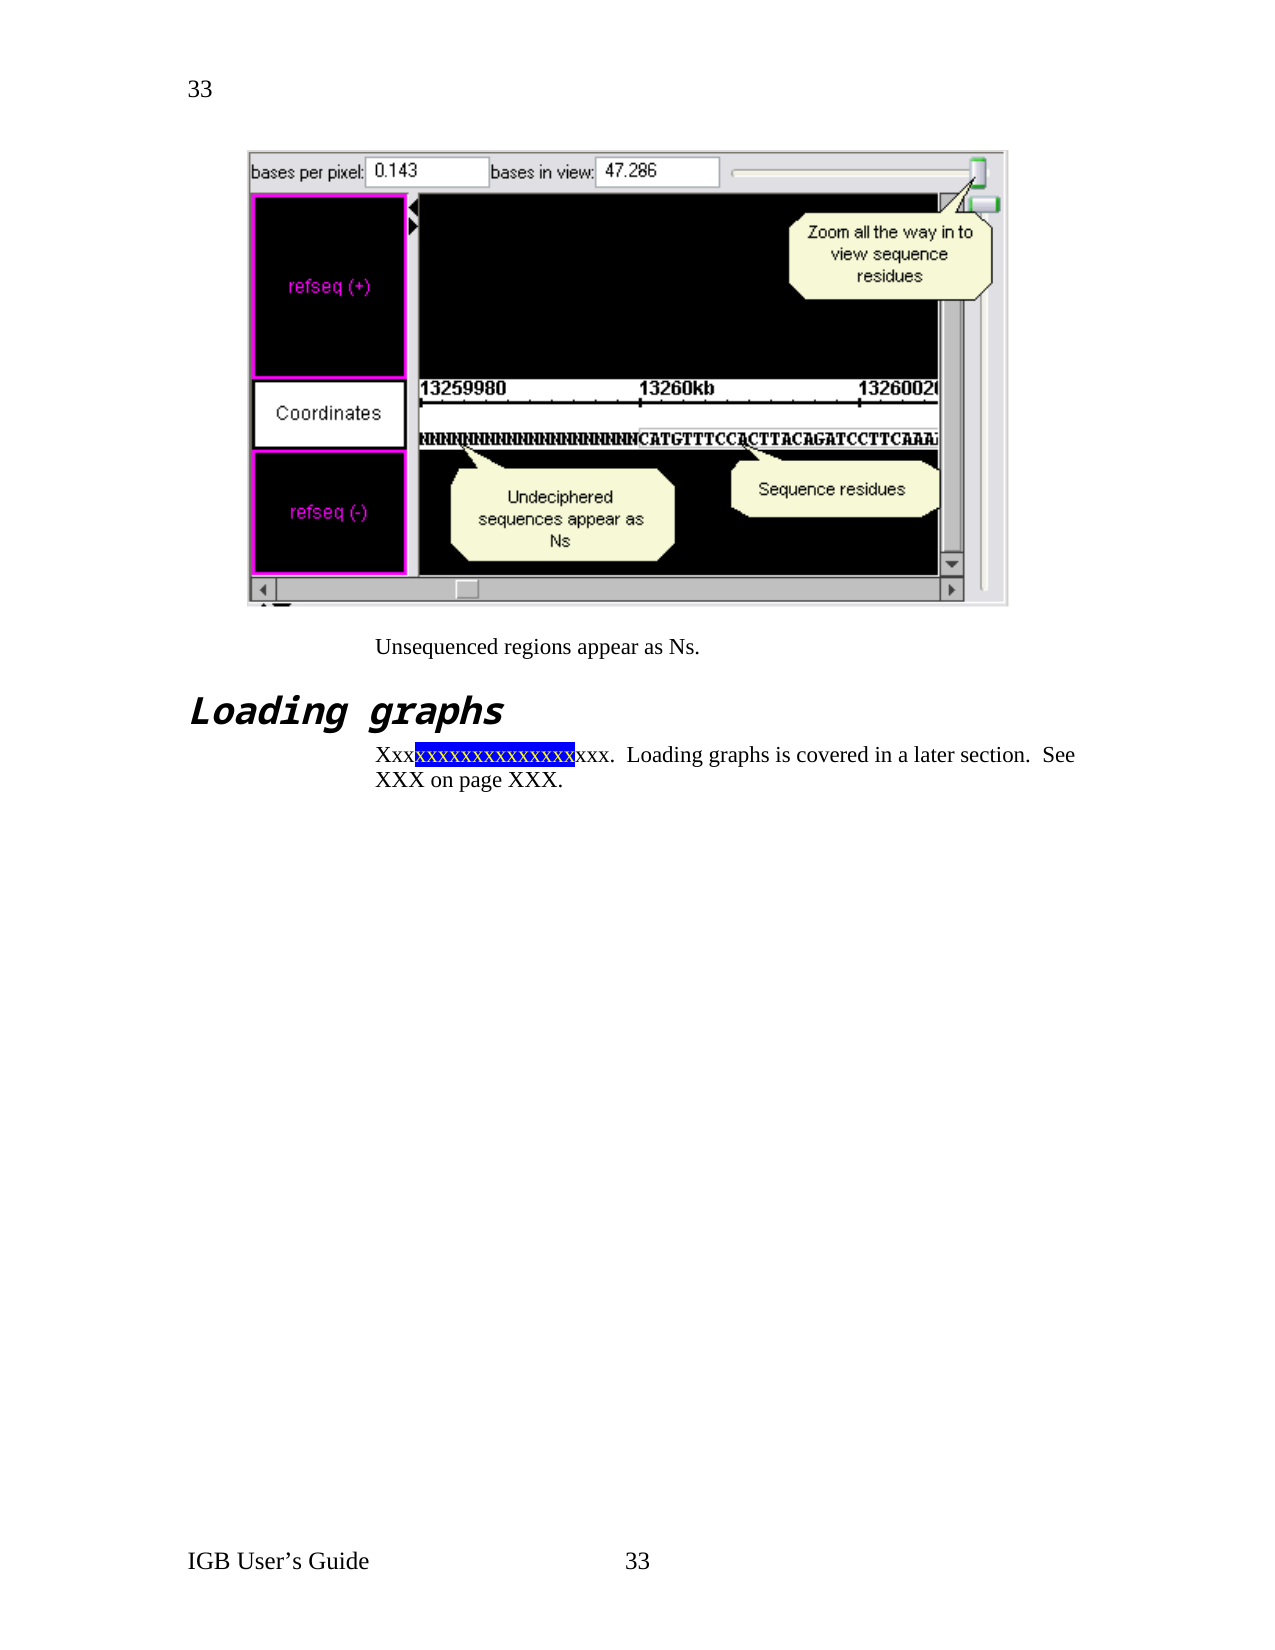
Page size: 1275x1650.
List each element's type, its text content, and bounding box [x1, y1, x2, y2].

text Xxxxxxxxxxxxxxxxxxxx. Loading graphs is covered in a later section. See XXX on page XXX. [375, 742, 1087, 793]
subtitle Loading graphs [187, 685, 1087, 736]
text Unsequenced regions appear as Ns. [375, 635, 1087, 660]
picture [247, 150, 1029, 635]
